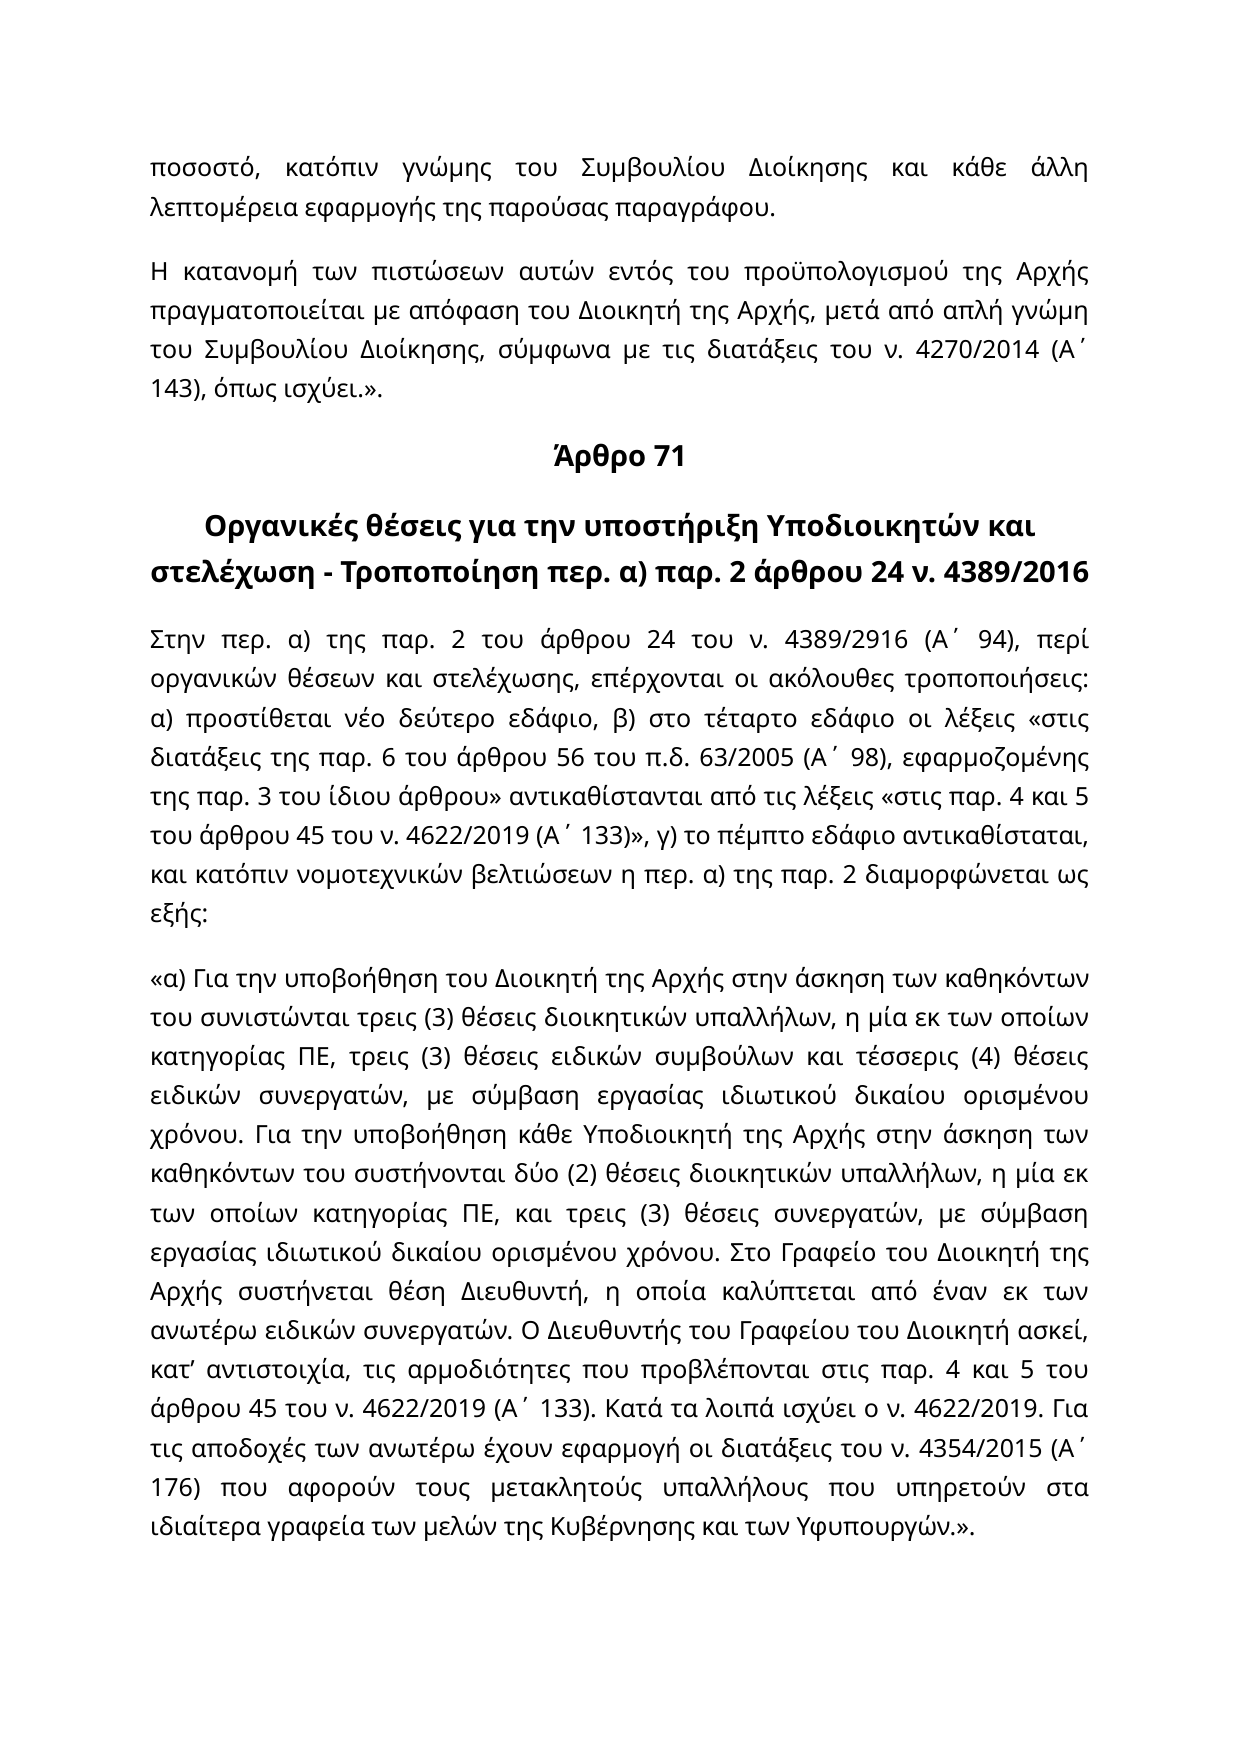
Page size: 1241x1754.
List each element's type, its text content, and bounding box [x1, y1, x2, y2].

text Στην περ. α) της παρ. 2 του άρθρου 24 του ν. 4389/2916 (Α΄ 94), περί οργανικών θέσεων και στελέχωσης, επέρχονται οι ακόλουθες τροποποιήσεις: α) προστίθεται νέο δεύτερο εδάφιο, β) στο τέταρτο εδάφιο οι λέξεις «στις διατάξεις της παρ. 6 του άρθρου 56 του π.δ. 63/2005 (Α΄ 98), εφαρμοζομένης της παρ. 3 του ίδιου άρθρου» αντικαθίστανται από τις λέξεις «στις παρ. 4 και 5 του άρθρου 45 του ν. 4622/2019 (Α΄ 133)», γ) το πέμπτο εδάφιο αντικαθίσταται, και κατόπιν νομοτεχνικών βελτιώσεων η περ. α) της παρ. 2 διαμορφώνεται ως εξής: [150, 622, 1090, 930]
subtitle Άρθρο 71 [150, 435, 1090, 475]
text ποσοστό, κατόπιν γνώμης του Συμβουλίου Διοίκησης και κάθε άλλη λεπτομέρεια εφαρμογής της παρούσας παραγράφου. [150, 150, 1090, 223]
text «α) Για την υποβοήθηση του Διοικητή της Αρχής στην άσκηση των καθηκόντων του συνιστώνται τρεις (3) θέσεις διοικητικών υπαλλήλων, η μία εκ των οποίων κατηγορίας ΠΕ, τρεις (3) θέσεις ειδικών συμβούλων και τέσσερις (4) θέσεις ειδικών συνεργατών, με σύμβαση εργασίας ιδιωτικού δικαίου ορισμένου χρόνου. Για την υποβοήθηση κάθε Υποδιοικητή της Αρχής στην άσκηση των καθηκόντων του συστήνονται δύο (2) θέσεις διοικητικών υπαλλήλων, η μία εκ των οποίων κατηγορίας ΠΕ, και τρεις (3) θέσεις συνεργατών, με σύμβαση εργασίας ιδιωτικού δικαίου ορισμένου χρόνου. Στο Γραφείο του Διοικητή της Αρχής συστήνεται θέση Διευθυντή, η οποία καλύπτεται από έναν εκ των ανωτέρω ειδικών συνεργατών. Ο Διευθυντής του Γραφείου του Διοικητή ασκεί, κατ’ αντιστοιχία, τις αρμοδιότητες που προβλέπονται στις παρ. 4 και 5 του άρθρου 45 του ν. 4622/2019 (Α΄ 133). Κατά τα λοιπά ισχύει ο ν. 4622/2019. Για τις αποδοχές των ανωτέρω έχουν εφαρμογή οι διατάξεις του ν. 4354/2015 (Α΄ 176) που αφορούν τους μετακλητούς υπαλλήλους που υπηρετούν στα ιδιαίτερα γραφεία των μελών της Κυβέρνησης και των Υφυπουργών.». [150, 960, 1090, 1543]
text Η κατανομή των πιστώσεων αυτών εντός του προϋπολογισμού της Αρχής πραγματοποιείται με απόφαση του Διοικητή της Αρχής, μετά από απλή γνώμη του Συμβουλίου Διοίκησης, σύμφωνα με τις διατάξεις του ν. 4270/2014 (Α΄ 143), όπως ισχύει.». [150, 253, 1090, 405]
subtitle Οργανικές θέσεις για την υποστήριξη Υποδιοικητών και στελέχωση - Τροποποίηση περ. α) παρ. 2 άρθρου 24 ν. 4389/2016 [150, 506, 1090, 591]
